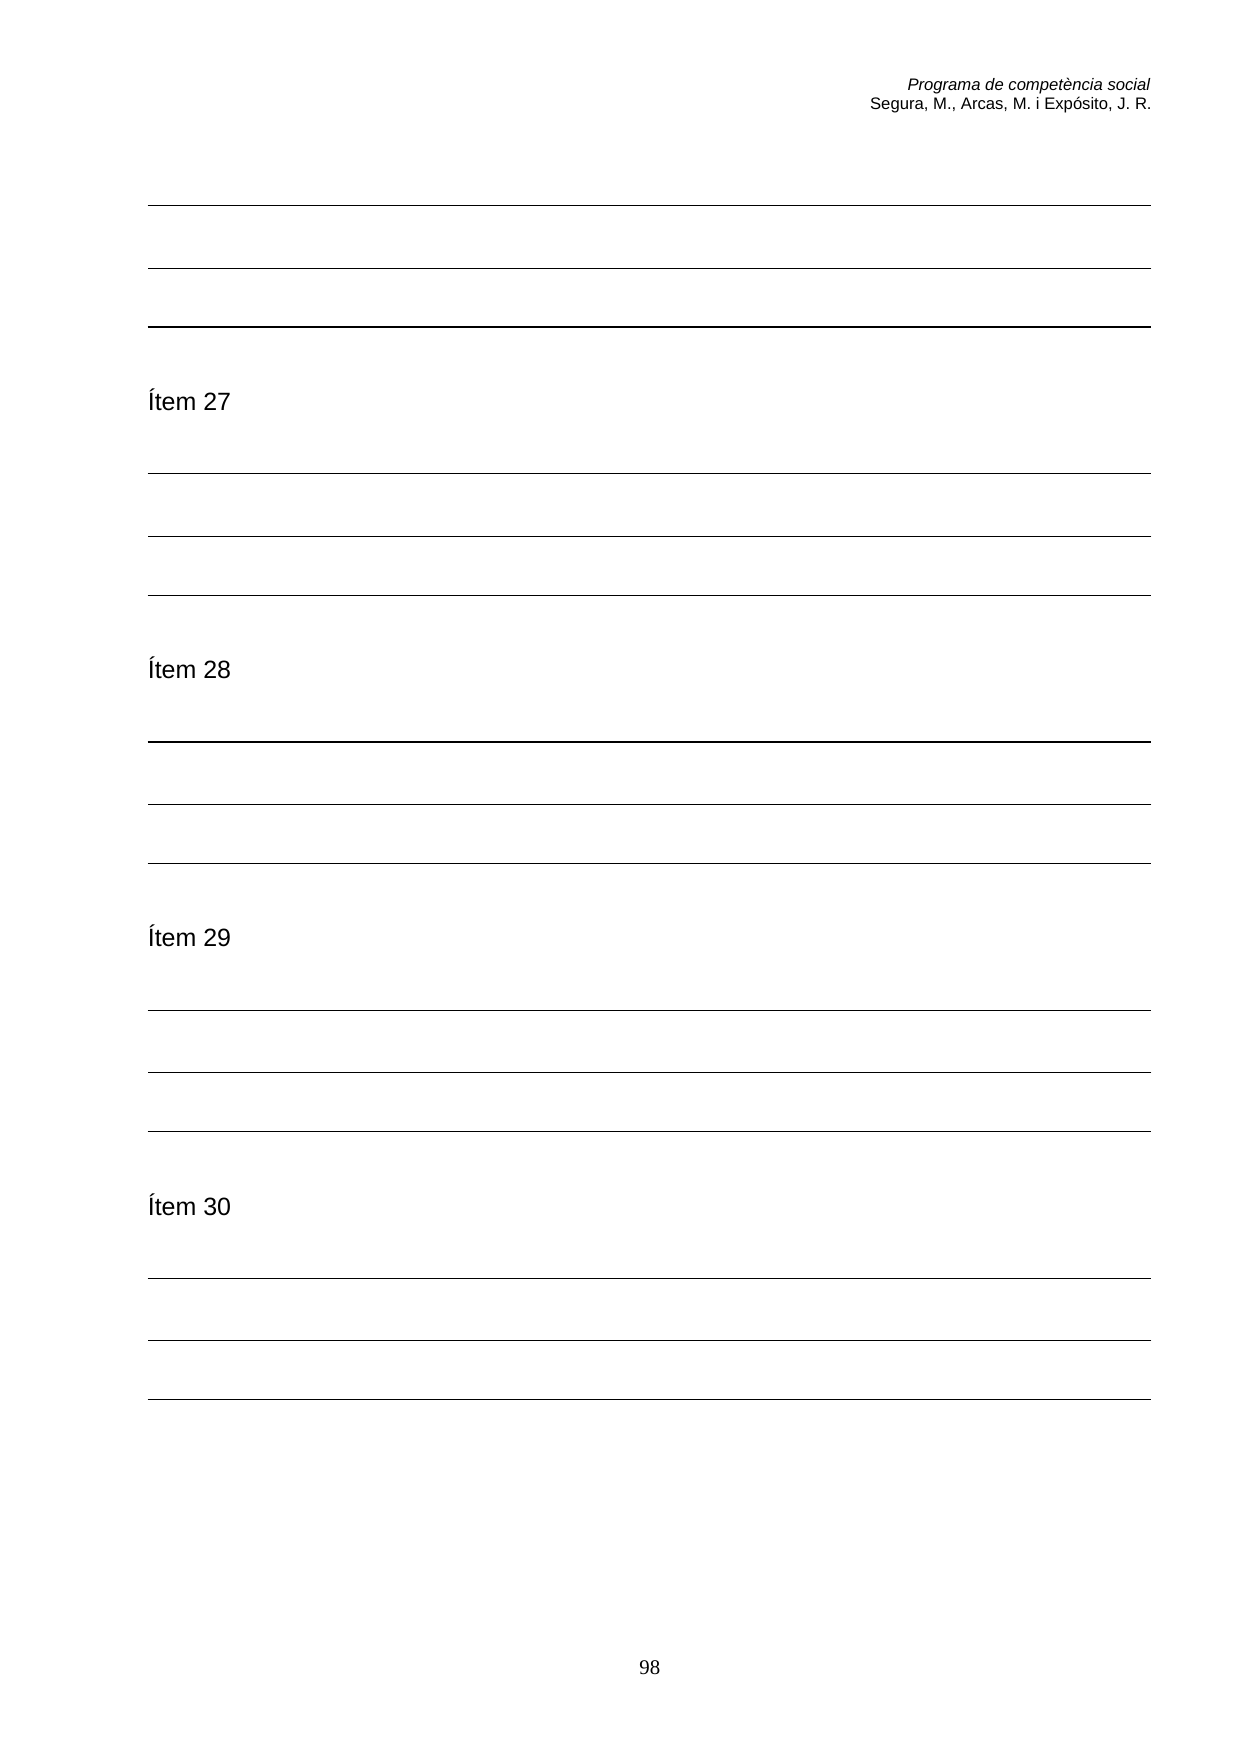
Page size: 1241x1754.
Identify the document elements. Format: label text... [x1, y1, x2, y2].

text Ítem 30 [148, 1191, 1151, 1220]
text Ítem 28 [148, 655, 1151, 684]
text Ítem 29 [148, 923, 1151, 952]
text Ítem 27 [148, 387, 1151, 416]
